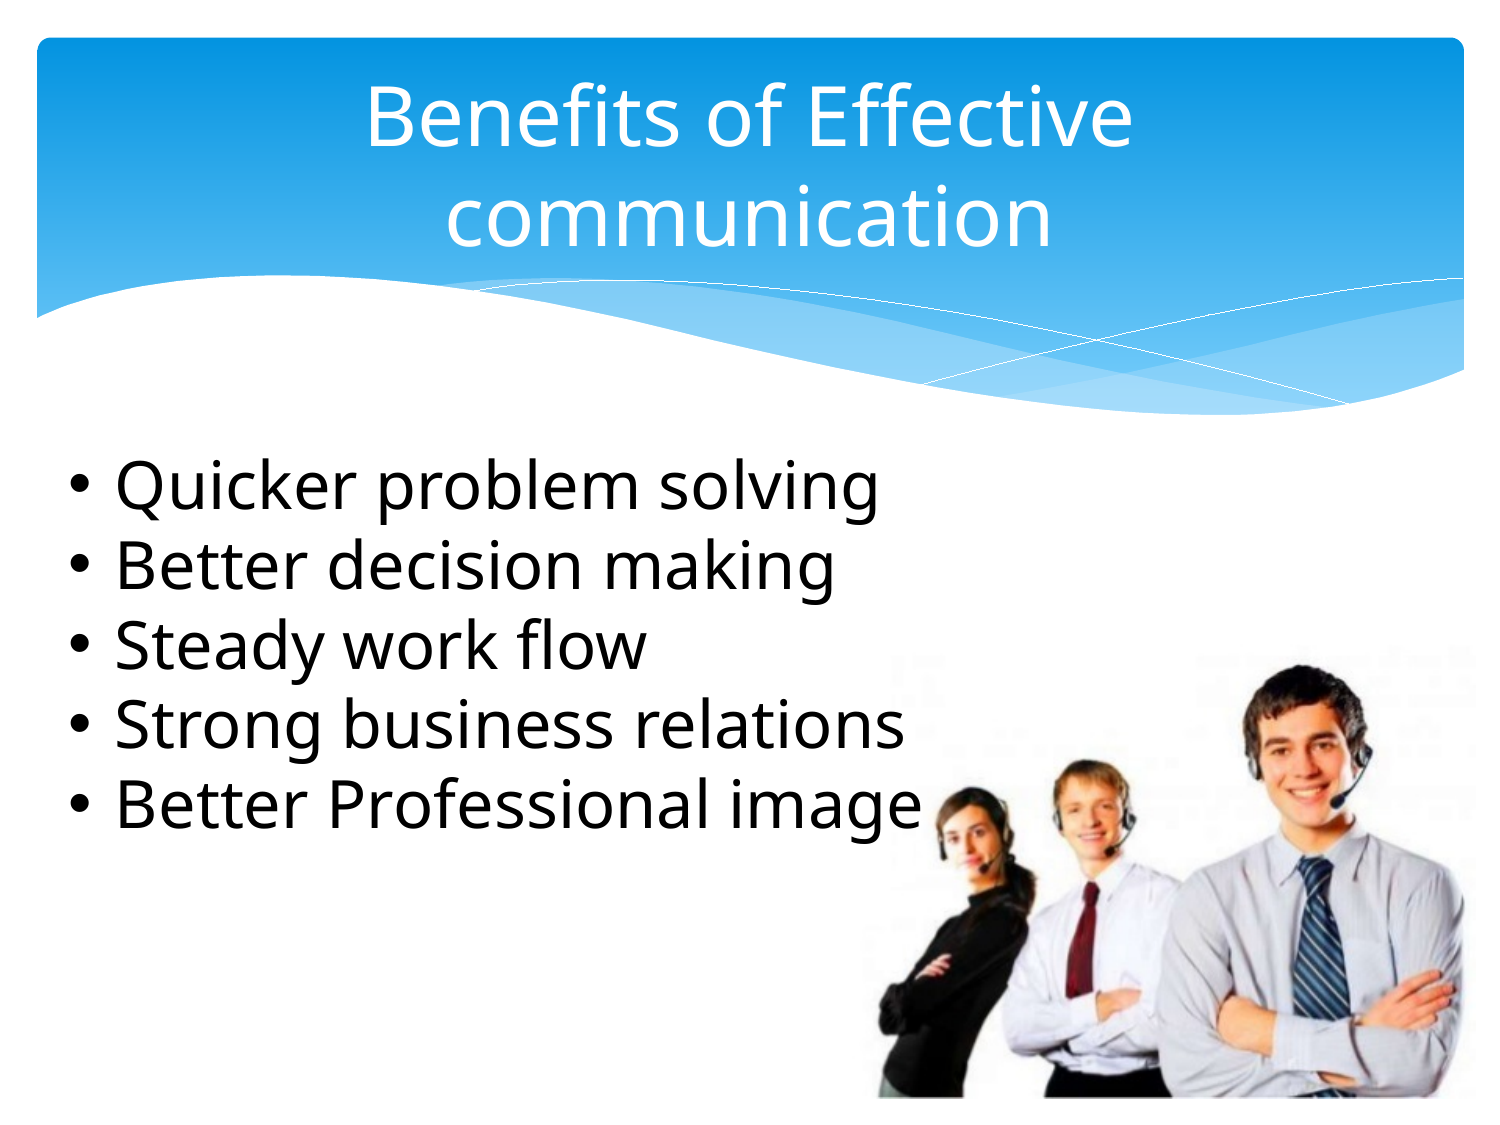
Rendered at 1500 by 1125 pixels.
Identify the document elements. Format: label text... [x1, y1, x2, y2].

picture [865, 823, 875, 839]
text_box Quicker problem solving Better decision making Steady work flow Strong business relations Better Professional image [53, 435, 865, 855]
picture [865, 504, 870, 519]
picture [865, 797, 875, 824]
picture [865, 479, 870, 503]
picture [478, 432, 1476, 1099]
title Benefits of Effective communication [75, 55, 1426, 262]
